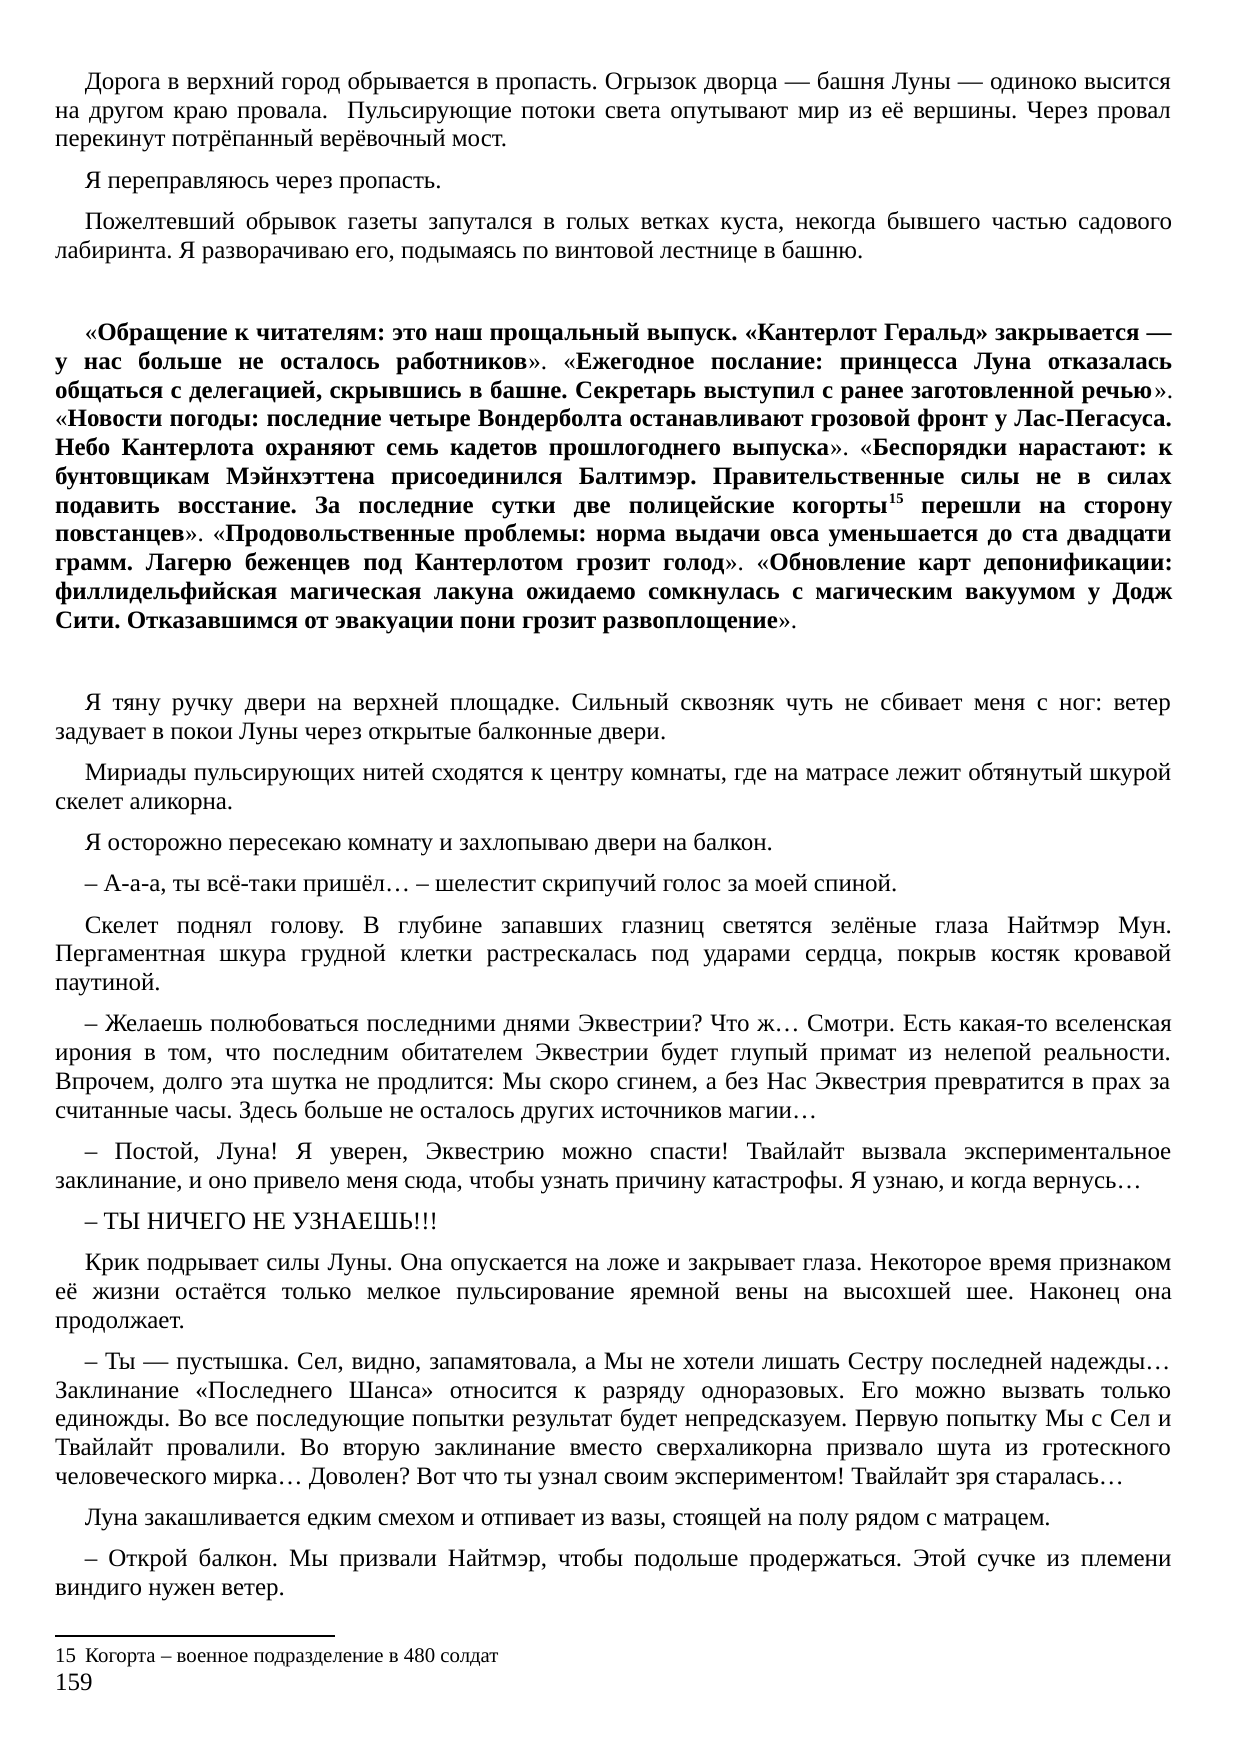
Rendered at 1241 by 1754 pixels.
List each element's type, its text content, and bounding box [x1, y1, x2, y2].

text – А-а-а, ты всё-таки пришёл… – шелестит скрипучий голос за моей спиной. [55, 868, 1173, 897]
text Я осторожно пересекаю комнату и захлопываю двери на балкон. [55, 827, 1173, 856]
text Скелет поднял голову. В глубине запавших глазниц светятся зелёные глаза Найтмэр Мун. Пергаментная шкура грудной клетки растрескалась под ударами сердца, покрыв костяк кровавой паутиной. [55, 910, 1173, 996]
text – Постой, Луна! Я уверен, Эквестрию можно спасти! Твайлайт вызвала экспериментальное заклинание, и оно привело меня сюда, чтобы узнать причину катастрофы. Я узнаю, и когда вернусь… [55, 1136, 1173, 1193]
text Когорта – военное подразделение в 480 солдат [55, 1642, 1173, 1667]
text – Открой балкон. Мы призвали Найтмэр, чтобы подольше продержаться. Этой сучке из племени виндиго нужен ветер. [55, 1543, 1173, 1601]
text Пожелтевший обрывок газеты запутался в голых ветках куста, некогда бывшего частью садового лабиринта. Я разворачиваю его, подымаясь по винтовой лестнице в башню. [55, 206, 1173, 263]
text Мириады пульсирующих нитей сходятся к центру комнаты, где на матрасе лежит обтянутый шкурой скелет аликорна. [55, 757, 1173, 815]
text – ТЫ НИЧЕГО НЕ УЗНАЕШЬ!!! [55, 1206, 1173, 1235]
text Луна закашливается едким смехом и отпивает из вазы, стоящей на полу рядом с матрацем. [55, 1502, 1173, 1531]
text Я переправляюсь через пропасть. [55, 165, 1173, 193]
text «Обращение к читателям: это наш прощальный выпуск. «Кантерлот Геральд» закрывается — у нас больше не осталось работников». «Ежегодное послание: принцесса Луна отказалась общаться с делегацией, скрывшись в башне. Секретарь выступил с ранее заготовленной речью». «Новости погоды: последние четыре Вондерболта останавливают грозовой фронт у Лас-Пегасуса. Небо Кантерлота охраняют семь кадетов прошлогоднего выпуска». «Беспорядки нарастают: к бунтовщикам Мэйнхэттена присоединился Балтимэр. Правительственные силы не в силах подавить восстание. За последние сутки две полицейские когорты перешли на сторону повстанцев». «Продовольственные проблемы: норма выдачи овса уменьшается до ста двадцати грамм. Лагерю беженцев под Кантерлотом грозит голод». «Обновление карт депонификации: филлидельфийская магическая лакуна ожидаемо сомкнулась с магическим вакуумом у Додж Сити. Отказавшимся от эвакуации пони грозит развоплощение». [55, 317, 1173, 633]
text – Ты — пустышка. Сел, видно, запамятовала, а Мы не хотели лишать Сестру последней надежды… Заклинание «Последнего Шанса» относится к разряду одноразовых. Его можно вызвать только единожды. Во все последующие попытки результат будет непредсказуем. Первую попытку Мы с Сел и Твайлайт провалили. Во вторую заклинание вместо сверхаликорна призвало шута из гротескного человеческого мирка… Доволен? Вот что ты узнал своим экспериментом! Твайлайт зря старалась… [55, 1346, 1173, 1490]
text Я тяну ручку двери на верхней площадке. Сильный сквозняк чуть не сбивает меня с ног: ветер задувает в покои Луны через открытые балконные двери. [55, 687, 1173, 745]
text Крик подрывает силы Луны. Она опускается на ложе и закрывает глаза. Некоторое время признаком её жизни остаётся только мелкое пульсирование яремной вены на высохшей шее. Наконец она продолжает. [55, 1247, 1173, 1333]
text Дорога в верхний город обрывается в пропасть. Огрызок дворца — башня Луны — одиноко высится на другом краю провала. Пульсирующие потоки света опутывают мир из её вершины. Через провал перекинут потрёпанный верёвочный мост. [55, 66, 1173, 152]
text – Желаешь полюбоваться последними днями Эквестрии? Что ж… Смотри. Есть какая-то вселенская ирония в том, что последним обитателем Эквестрии будет глупый примат из нелепой реальности. Впрочем, долго эта шутка не продлится: Мы скоро сгинем, а без Нас Эквестрия превратится в прах за считанные часы. Здесь больше не осталось других источников магии… [55, 1008, 1173, 1123]
